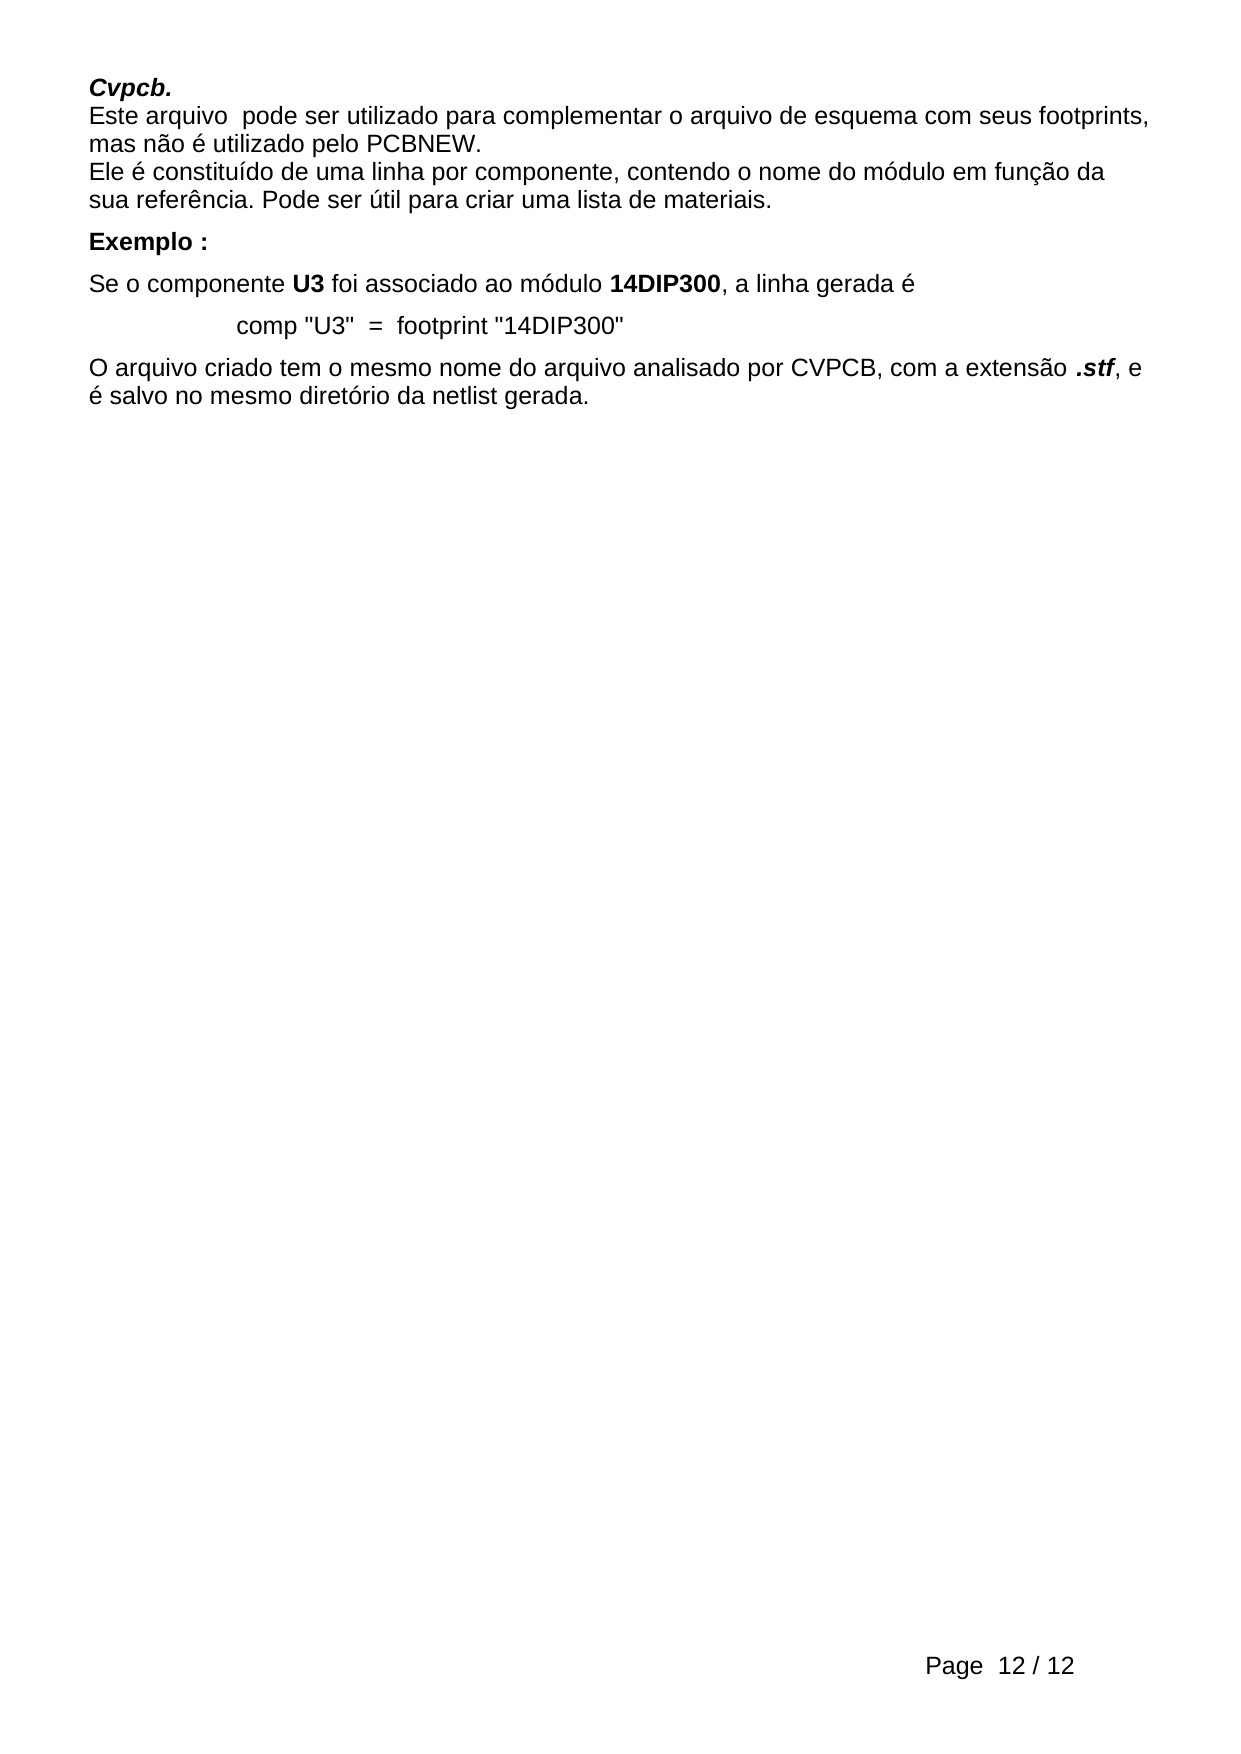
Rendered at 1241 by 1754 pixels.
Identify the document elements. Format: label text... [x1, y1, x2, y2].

text Ele é constituído de uma linha por componente, contendo o nome do módulo em função da sua referência. Pode ser útil para criar uma lista de materiais. [88, 158, 1152, 214]
text Se o componente U3 foi associado ao módulo 14DIP300, a linha gerada é [88, 270, 1152, 298]
text comp "U3" = footprint "14DIP300" [236, 312, 1152, 340]
text Este arquivo pode ser utilizado para complementar o arquivo de esquema com seus footprints, mas não é utilizado pelo PCBNEW. [88, 102, 1152, 158]
text Exemplo : [88, 228, 1152, 256]
text O arquivo criado tem o mesmo nome do arquivo analisado por CVPCB, com a extensão .stf, e é salvo no mesmo diretório da netlist gerada. [88, 354, 1152, 410]
